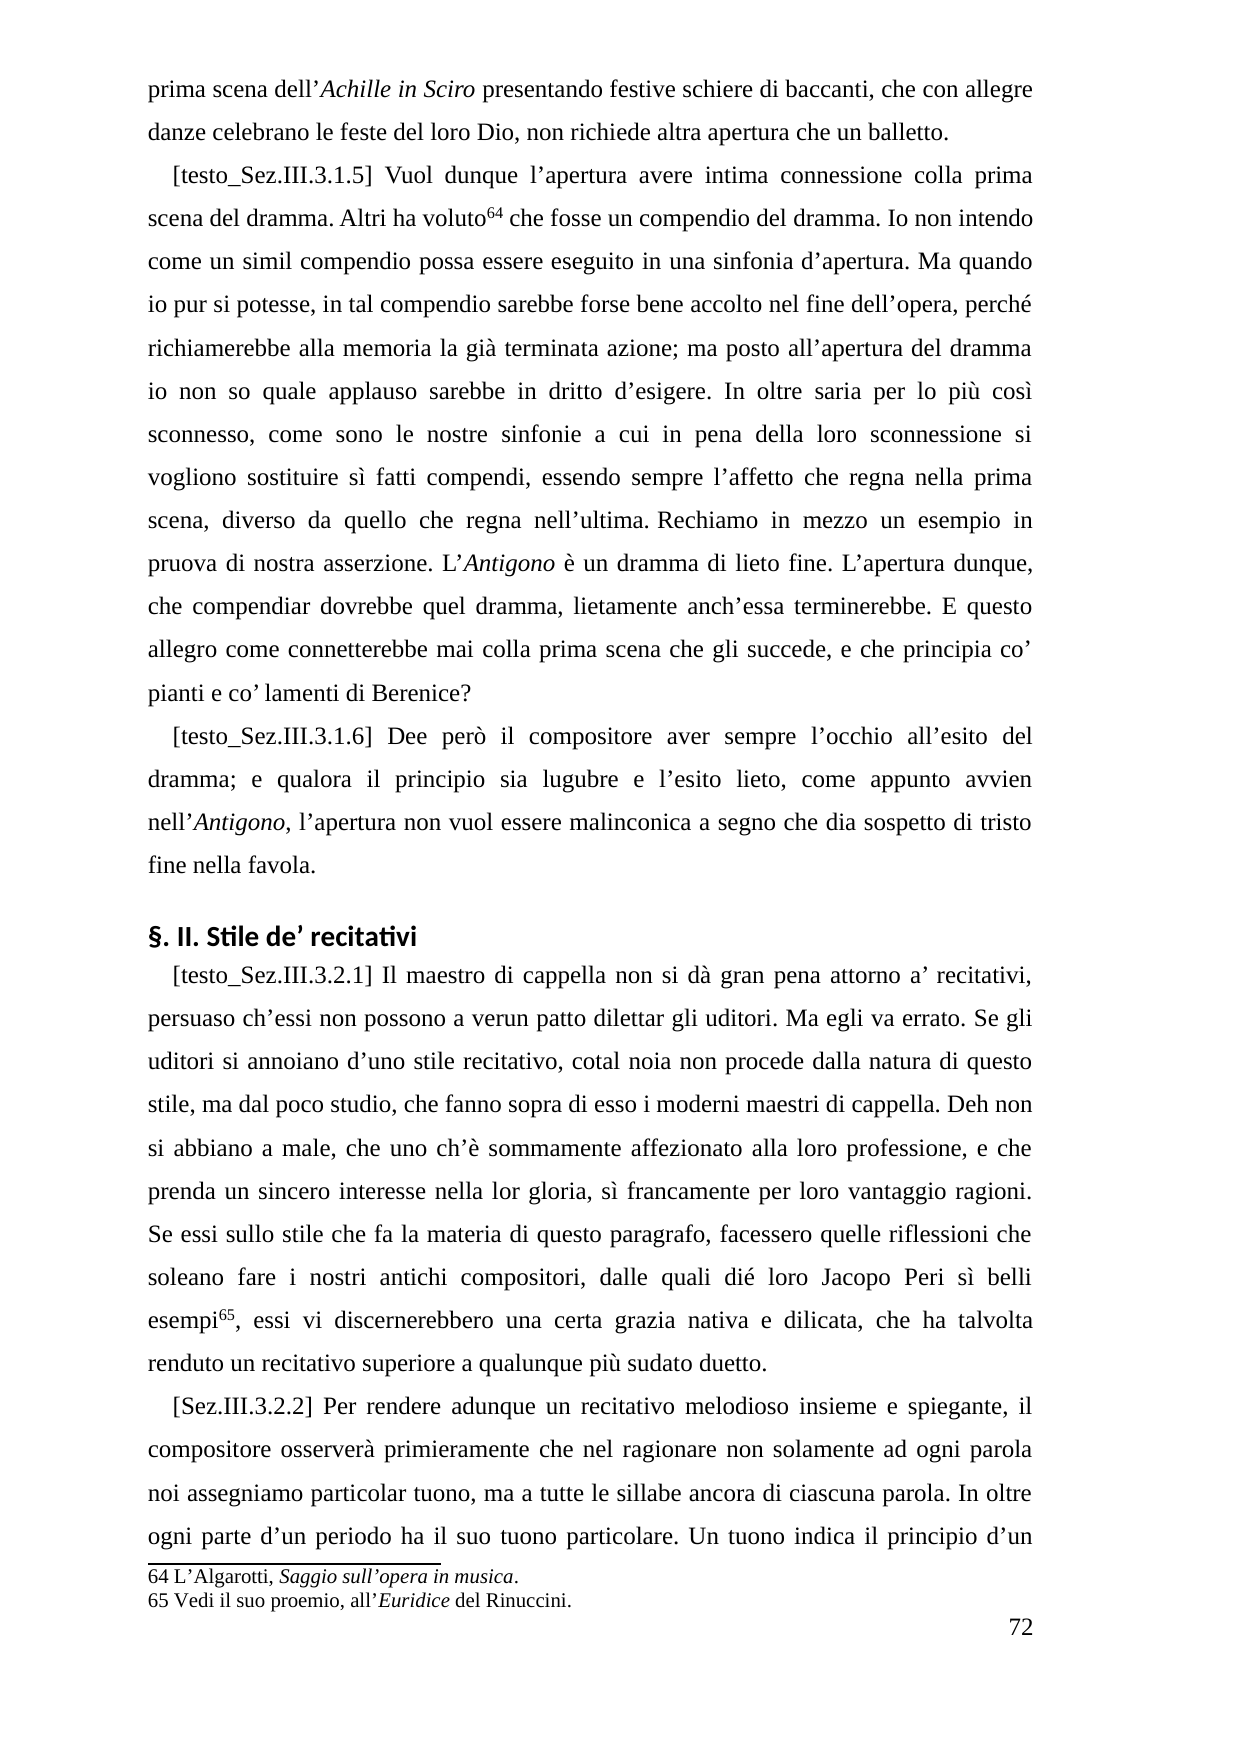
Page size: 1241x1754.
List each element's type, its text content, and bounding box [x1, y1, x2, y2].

subtitle §. II. Stile de’ recitativi [148, 918, 1033, 954]
text Vedi il suo proemio, all’Euridice del Rinuccini. [148, 1588, 1033, 1612]
text [testo_Sez.III.3.1.5] Vuol dunque l’apertura avere intima connessione colla prima scena del dramma. Altri ha voluto che fosse un compendio del dramma. Io non intendo come un simil compendio possa essere eseguito in una sinfonia d’apertura. Ma quando io pur si potesse, in tal compendio sarebbe forse bene accolto nel fine dell’opera, perché richiamerebbe alla memoria la già terminata azione; ma posto all’apertura del dramma io non so quale applauso sarebbe in dritto d’esigere. In oltre saria per lo più così sconnesso, come sono le nostre sinfonie a cui in pena della loro sconnessione si vogliono sostituire sì fatti compendi, essendo sempre l’affetto che regna nella prima scena, diverso da quello che regna nell’ultima. Rechiamo in mezzo un esempio in pruova di nostra asserzione. L’Antigono è un dramma di lieto fine. L’apertura dunque, che compendiar dovrebbe quel dramma, lietamente anch’essa terminerebbe. E questo allegro come connetterebbe mai colla prima scena che gli succede, e che principia co’ pianti e co’ lamenti di Berenice? [148, 160, 1033, 706]
text [testo_Sez.III.3.2.1] Il maestro di cappella non si dà gran pena attorno a’ recitativi, persuaso ch’essi non possono a verun patto dilettar gli uditori. Ma egli va errato. Se gli uditori si annoiano d’uno stile recitativo, cotal noia non procede dalla natura di questo stile, ma dal poco studio, che fanno sopra di esso i moderni maestri di cappella. Deh non si abbiano a male, che uno ch’è sommamente affezionato alla loro professione, e che prenda un sincero interesse nella lor gloria, sì francamente per loro vantaggio ragioni. Se essi sullo stile che fa la materia di questo paragrafo, facessero quelle riflessioni che soleano fare i nostri antichi compositori, dalle quali dié loro Jacopo Peri sì belli esempi, essi vi discernerebbero una certa grazia nativa e dilicata, che ha talvolta renduto un recitativo superiore a qualunque più sudato duetto. [148, 960, 1033, 1377]
text L’Algarotti, Saggio sull’opera in musica. [148, 1564, 1033, 1588]
text [testo_Sez.III.3.1.6] Dee però il compositore aver sempre l’occhio all’esito del dramma; e qualora il principio sia lugubre e l’esito lieto, come appunto avvien nell’Antigono, l’apertura non vuol essere malinconica a segno che dia sospetto di tristo fine nella favola. [148, 721, 1033, 879]
text prima scena dell’Achille in Sciro presentando festive schiere di baccanti, che con allegre danze celebrano le feste del loro Dio, non richiede altra apertura che un balletto. [148, 74, 1033, 146]
text [Sez.III.3.2.2] Per rendere adunque un recitativo melodioso insieme e spiegante, il compositore osserverà primieramente che nel ragionare non solamente ad ogni parola noi assegniamo particolar tuono, ma a tutte le sillabe ancora di ciascuna parola. In oltre ogni parte d’un periodo ha il suo tuono particolare. Un tuono indica il principio d’un [148, 1391, 1033, 1549]
